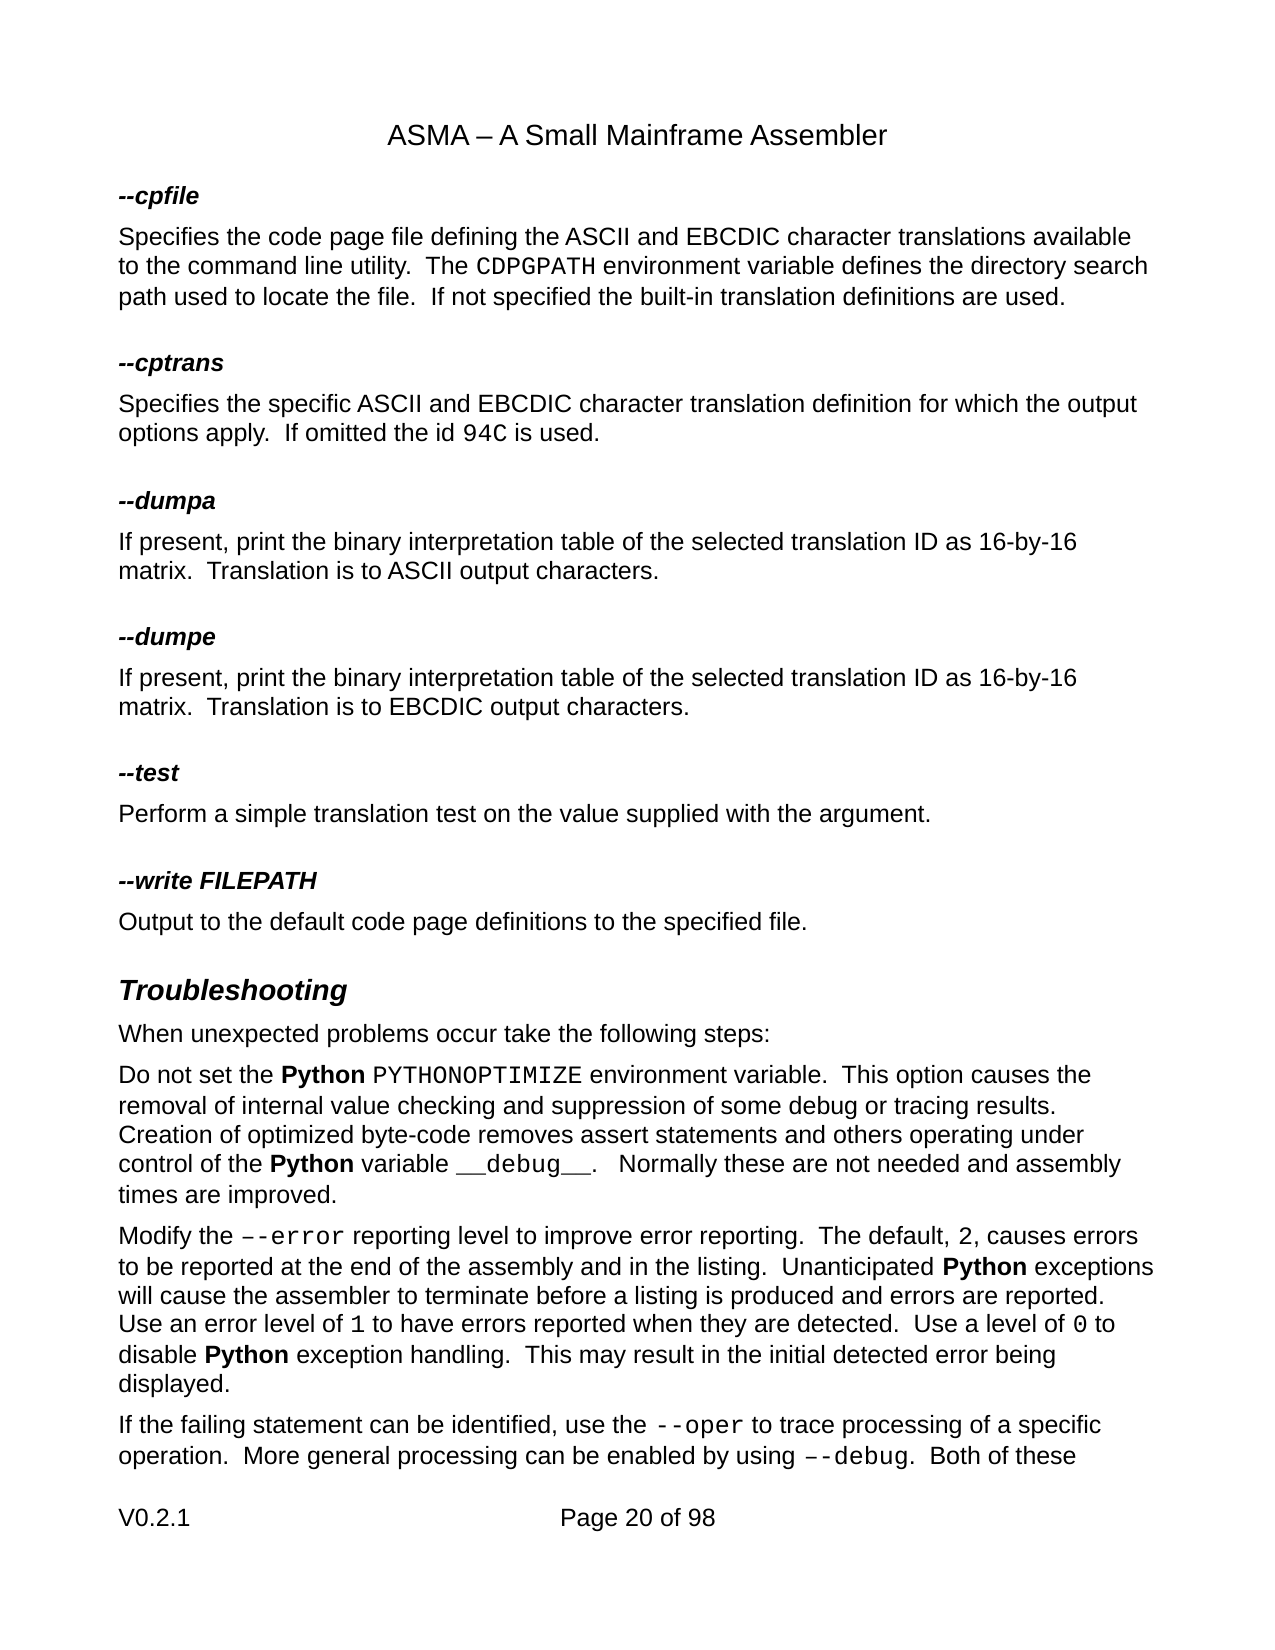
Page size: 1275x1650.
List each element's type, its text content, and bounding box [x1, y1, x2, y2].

subtitle Troubleshooting [118, 973, 1157, 1007]
text If present, print the binary interpretation table of the selected translation ID as 16-by-16 matrix. Translation is to EBCDIC output characters. [118, 663, 1157, 721]
subtitle --write FILEPATH [118, 866, 1157, 894]
subtitle --test [118, 758, 1157, 787]
text Do not set the Python PYTHONOPTIMIZE environment variable. This option causes the removal of internal value checking and suppression of some debug or tracing results. Creation of optimized byte-code removes assert statements and others operating under control of the Python variable __debug__. Normally these are not needed and assembly times are improved. [118, 1060, 1157, 1208]
text Specifies the code page file defining the ASCII and EBCDIC character translations available to the command line utility. The CDPGPATH environment variable defines the directory search path used to locate the file. If not specified the built-in translation definitions are used. [118, 222, 1157, 311]
text Modify the –-error reporting level to improve error reporting. The default, 2, causes errors to be reported at the end of the assembly and in the listing. Unanticipated Python exceptions will cause the assembler to terminate before a listing is produced and errors are reported. Use an error level of 1 to have errors reported when they are detected. Use a level of 0 to disable Python exception handling. This may result in the initial detected error being displayed. [118, 1221, 1157, 1398]
text Perform a simple translation test on the value supplied with the argument. [118, 799, 1157, 828]
subtitle --dumpe [118, 622, 1157, 651]
subtitle --cptrans [118, 348, 1157, 377]
text When unexpected problems occur take the following steps: [118, 1019, 1157, 1048]
text If present, print the binary interpretation table of the selected translation ID as 16-by-16 matrix. Translation is to ASCII output characters. [118, 527, 1157, 585]
text If the failing statement can be identified, use the --oper to trace processing of a specific operation. More general processing can be enabled by using –-debug. Both of these [118, 1410, 1157, 1472]
subtitle --dumpa [118, 486, 1157, 515]
text Specifies the specific ASCII and EBCDIC character translation definition for which the output options apply. If omitted the id 94C is used. [118, 389, 1157, 449]
text Output to the default code page definitions to the specified file. [118, 907, 1157, 936]
subtitle --cpfile [118, 181, 1157, 210]
